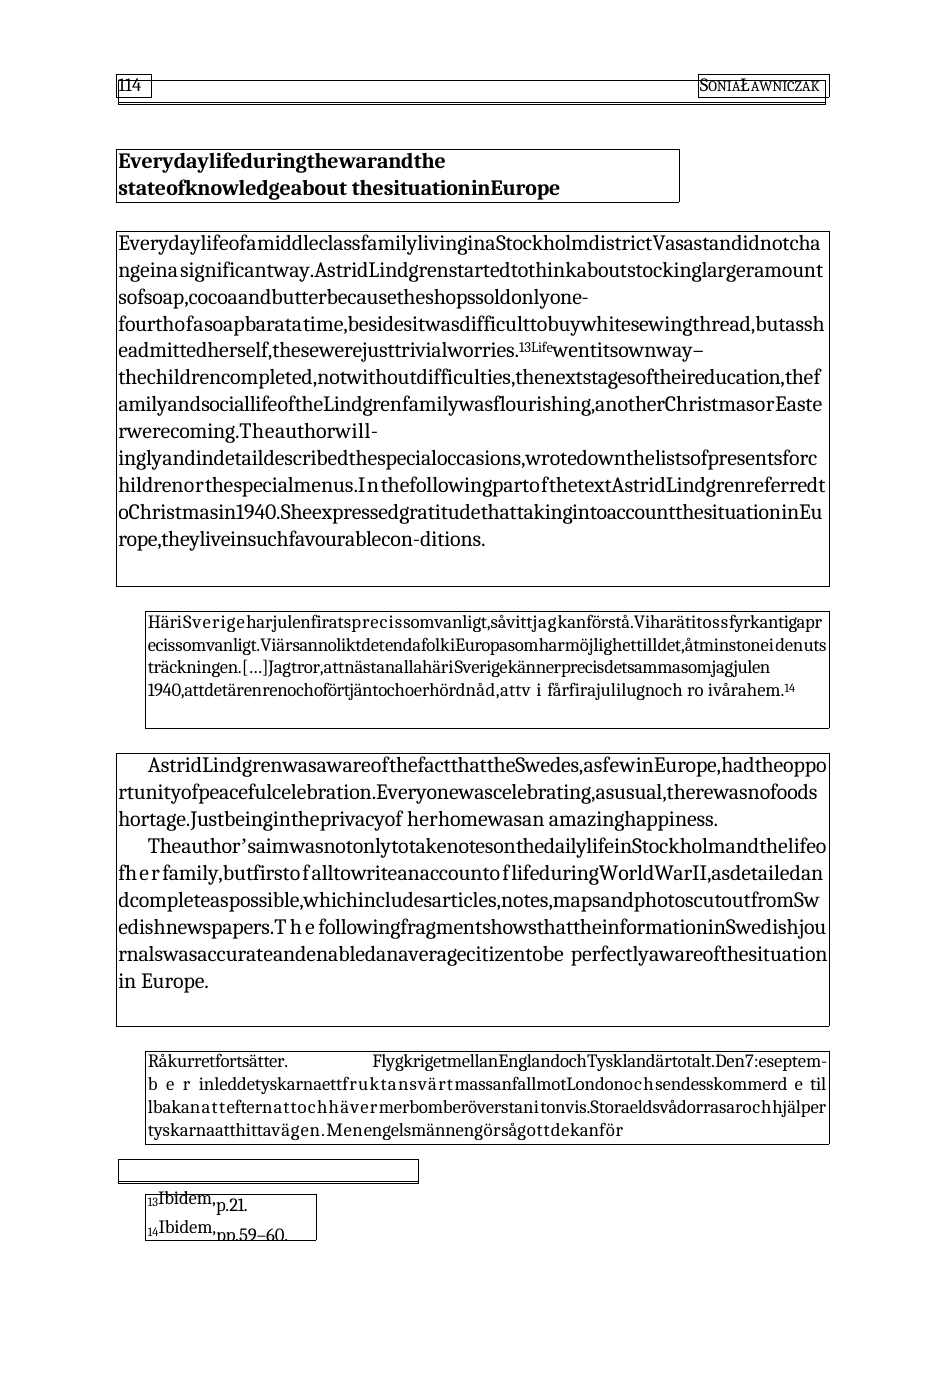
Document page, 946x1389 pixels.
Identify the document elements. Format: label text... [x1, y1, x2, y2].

text [118, 75, 151, 80]
text 13Ibidem,p.21. [148, 1195, 316, 1216]
text HäriSverigeharjulenfiratsprecissomvanligt,såvittjagkanförstå.Viharätitossfyrkantigaprecissomvanligt.ViärsannoliktdetendafolkiEuropasomharmöjlighettilldet,åtminstoneidenutsträckningen.[…]Jagtror,attnästanallahäriSverigekännerprecisdetsammasomjagjulen 1940,attdetärenrenochoförtjäntochoerhördnåd,attvifårfirajulilugnoch ro ivårahem.14 [148, 612, 827, 701]
text EverydaylifeofamiddleclassfamilylivinginaStockholmdistrictVasastandidnotchangeinasignificantway.AstridLindgrenstartedtothinkaboutstockinglargeramountsofsoap,cocoaandbutterbecausetheshopssoldonlyone-fourthofasoapbaratatime,besidesitwasdifficulttobuywhitesewingthread,butassheadmittedherself,thesewerejusttrivialworries.13Lifewentitsownway–thechildrencompleted,notwithoutdifficulties,thenextstagesoftheireducation,thefamilyandsociallifeoftheLindgrenfamilywasflourishing,anotherChristmasorEasterwerecoming.Theauthorwill-inglyandindetaildescribedthespecialoccasions,wrotedownthelistsofpresentsforchildrenorthespecialmenus.InthefollowingpartofthetextAstridLindgrenreferredtoChristmasin1940.SheexpressedgratitudethattakingintoaccountthesituationinEurope,theyliveinsuchfavourablecon-ditions. [118, 232, 827, 552]
text 114 [119, 81, 151, 96]
text Råkurretfortsätter. FlygkrigetmellanEnglandochTysklandärtotalt.Den7:eseptem-berinleddetyskarnaettfruktansvärtmassanfallmotLondonochsendesskommerdetillbakanattefternattochhävermerbomberöverstanitonvis.Storaeldsvådorrasarochhjälpertyskarnaatthittavägen.Menengelsmännengörsågottdekanför [148, 1052, 827, 1141]
text AstridLindgrenwasawareofthefactthattheSwedes,asfewinEurope,hadtheopportunityofpeacefulcelebration.Everyonewascelebrating,asusual,therewasnofoodshortage.Justbeingintheprivacyof herhomewasan amazinghappiness. [118, 754, 827, 832]
text SONIAŁAWNICZAK [699, 75, 828, 96]
text Theauthor’saimwasnotonlytotakenotesonthedailylifeinStockholmandthelifeofherfamily,butfirstofalltowriteanaccountoflifeduringWorldWarII,asdetailedandcompleteaspossible,whichincludesarticles,notes,mapsandphotoscutoutfromSwedishnewspapers.ThefollowingfragmentshowsthattheinformationinSwedishjournalswasaccurateandenabledanaveragecitizentobe perfectlyawareofthesituation in Europe. [118, 833, 827, 993]
text Everydaylifeduringthewarandthe stateofknowledgeabout thesituationinEurope [118, 150, 677, 201]
text 14Ibidem,pp.59–60. [148, 1217, 316, 1240]
